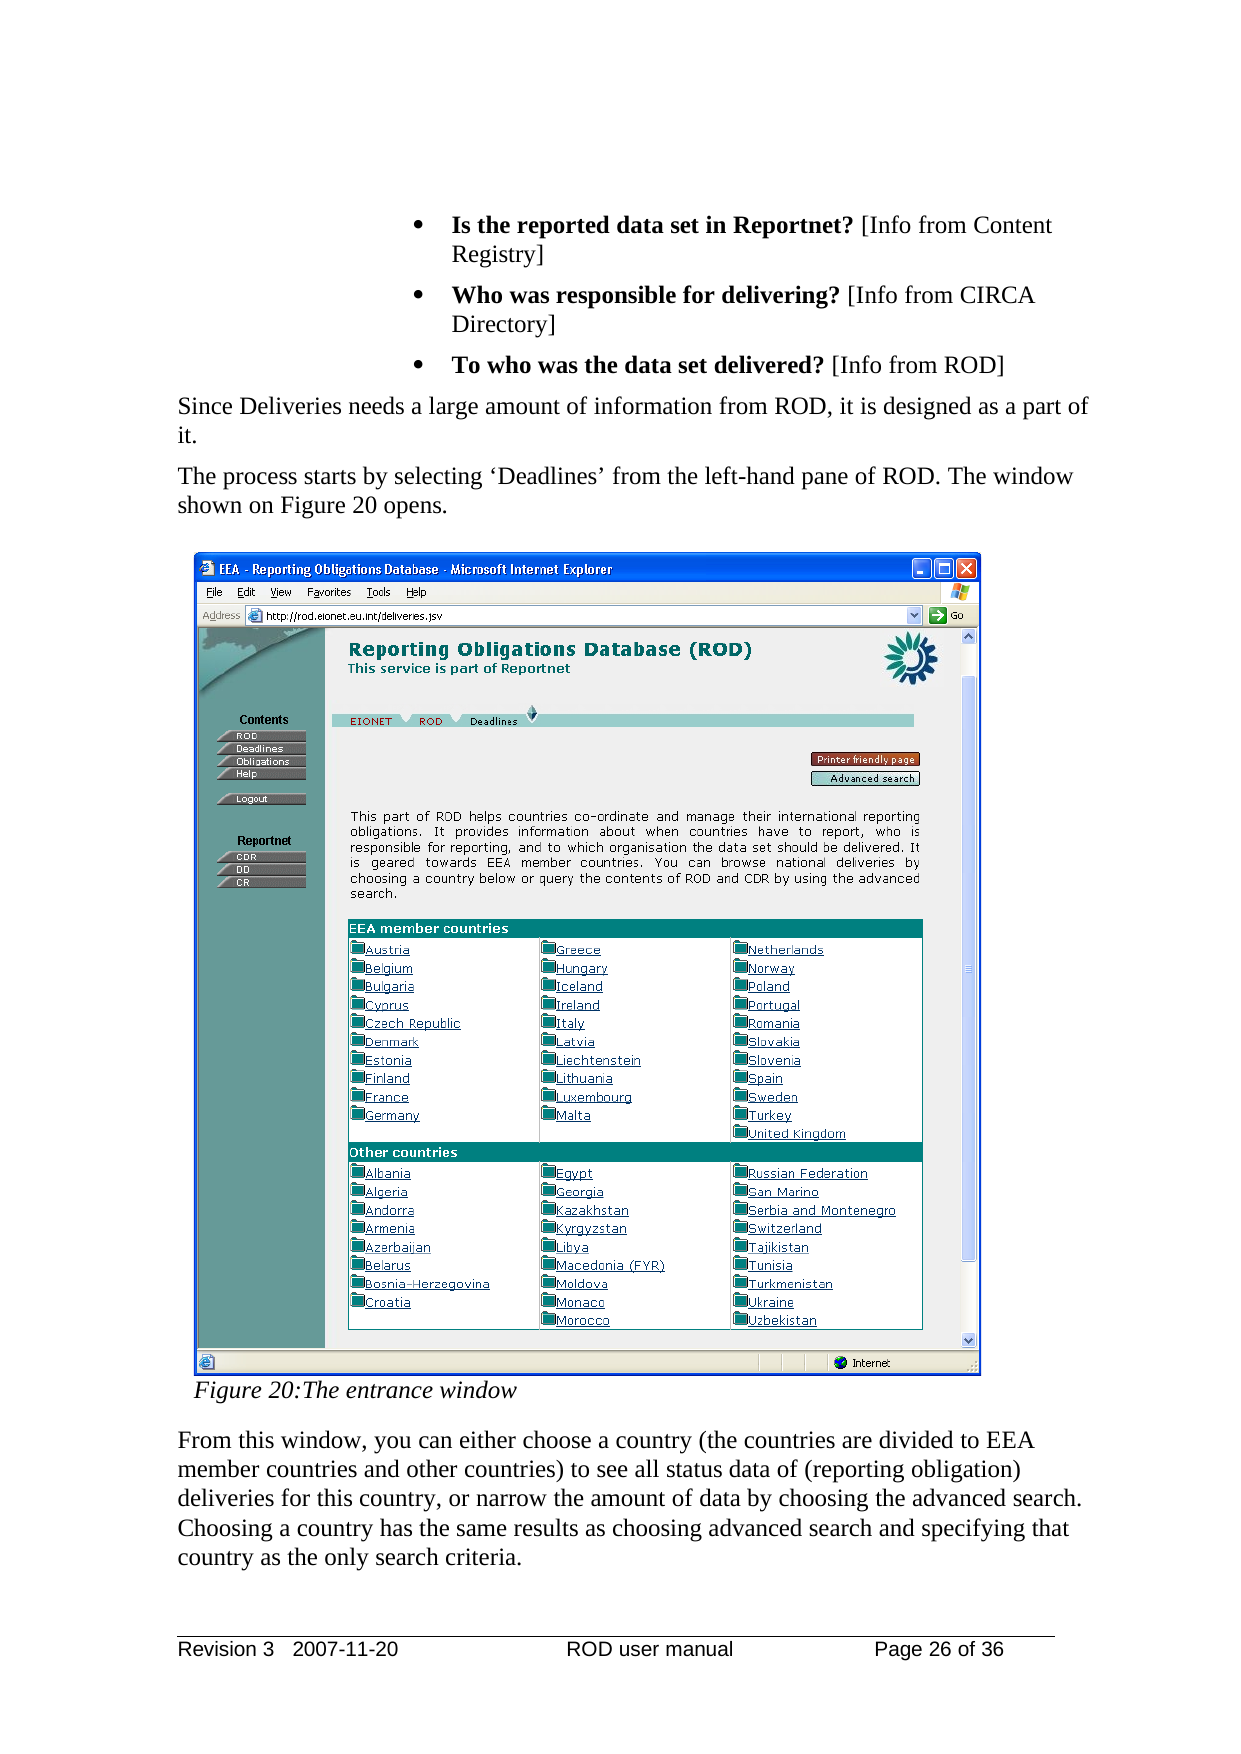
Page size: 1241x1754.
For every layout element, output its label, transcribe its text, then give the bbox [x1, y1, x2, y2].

list Is the reported data set in Reportnet? [Info from Content Registry] [414, 210, 1092, 268]
text Since Deliveries needs a large amount of information from ROD, it is designed as a part of it. [177, 391, 1092, 449]
list To who was the data set delivered? [Info from ROD] [414, 350, 1092, 379]
text The process starts by selecting ‘Deadlines’ from the left-hand pane of ROD. The window shown on Figure 20 opens. [177, 461, 1092, 519]
text From this window, you can either choose a country (the countries are divided to EEA member countries and other countries) to see all status data of (reporting obligation) deliveries for this country, or narrow the amount of data by choosing the advanced search. Choosing a country has the same results as choosing advanced search and specifying that country as the only search criteria. [177, 1425, 1092, 1571]
list Who was responsible for delivering? [Info from CIRCA Directory] [414, 280, 1092, 338]
text Figure 20:The entrance window [194, 1376, 981, 1404]
picture [193, 552, 982, 1376]
